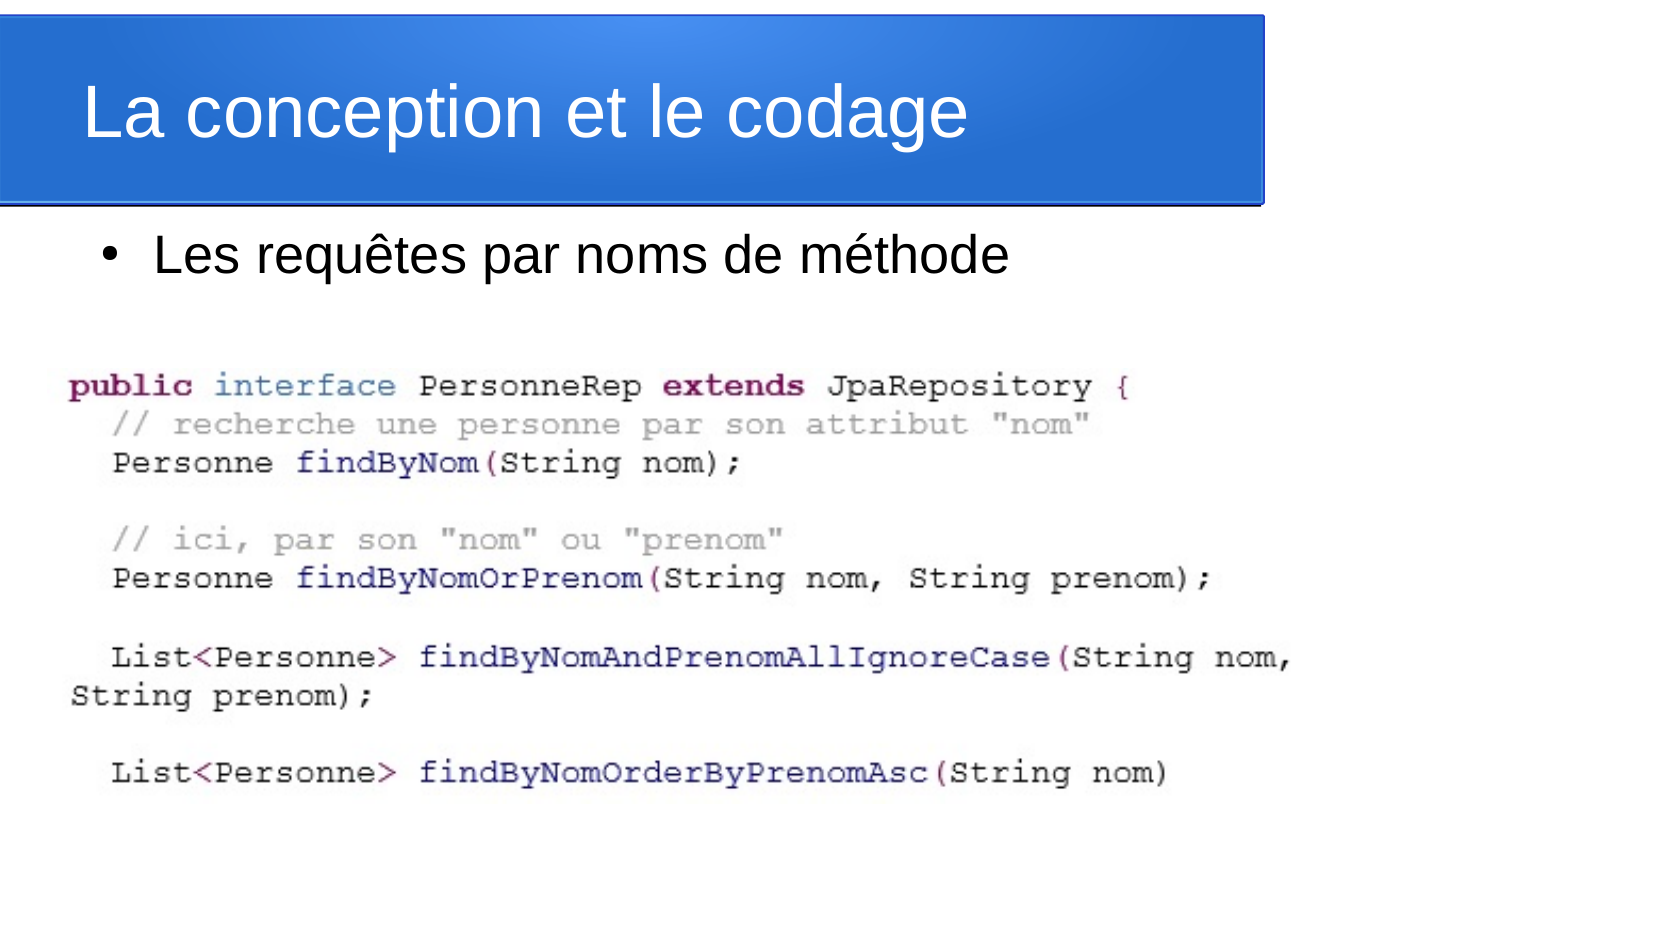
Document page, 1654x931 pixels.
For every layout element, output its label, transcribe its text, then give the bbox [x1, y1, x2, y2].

picture [47, 368, 1318, 804]
title La conception et le codage [82, 35, 1235, 189]
list Les requêtes par noms de méthode [82, 224, 1571, 764]
